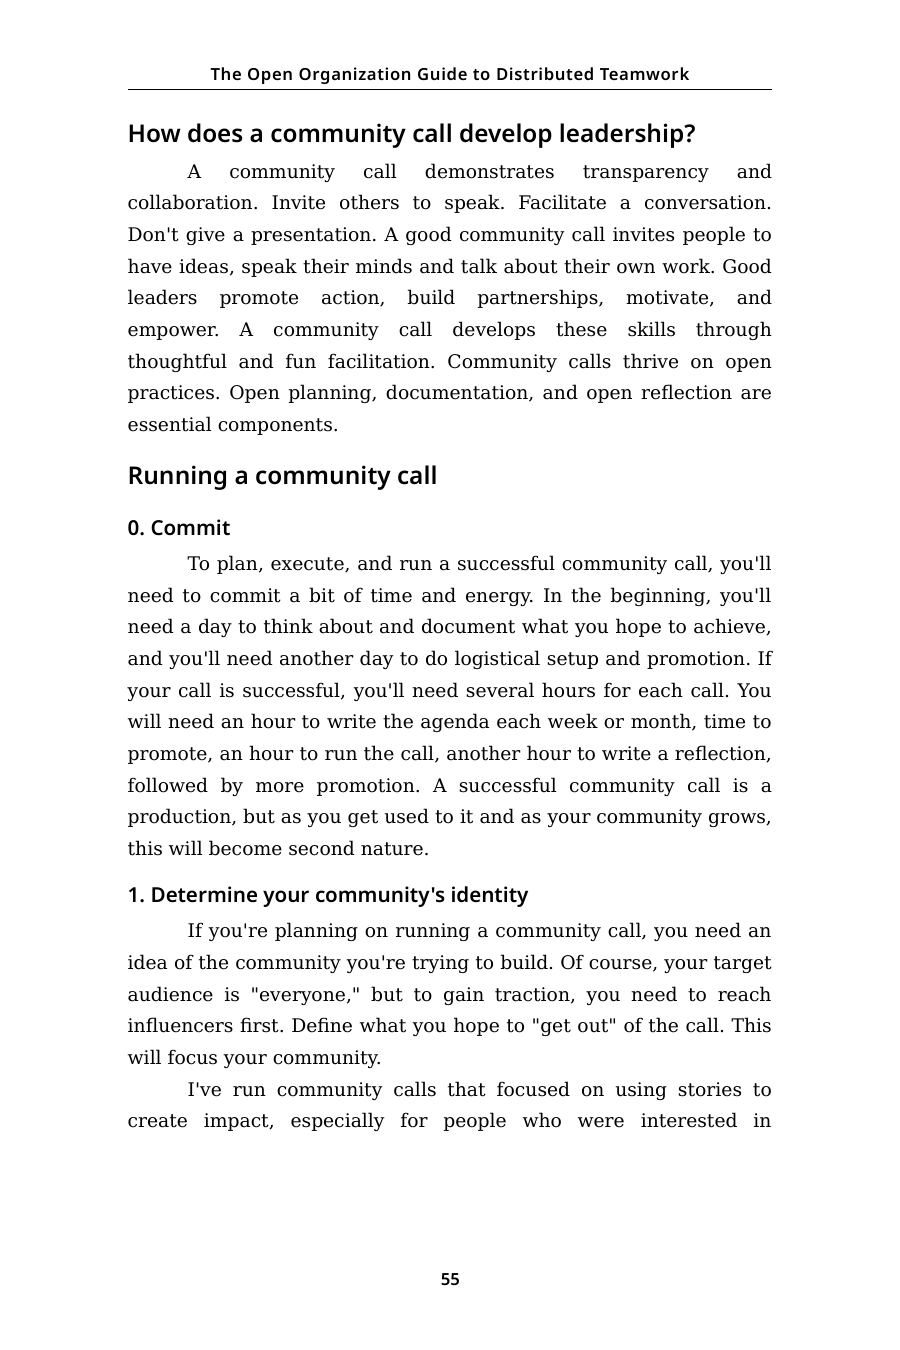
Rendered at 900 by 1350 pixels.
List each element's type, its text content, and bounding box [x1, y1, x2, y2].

text If you're planning on running a community call, you need an idea of the community you're trying to build. Of course, your target audience is "everyone," but to gain traction, you need to reach influencers first. Define what you hope to "get out" of the call. This will focus your community. [127, 920, 772, 1069]
text I've run community calls that focused on using stories to create impact, especially for people who were interested in [127, 1078, 772, 1132]
subtitle 0. Commit [127, 515, 772, 541]
subtitle How does a community call develop leadership? [127, 118, 772, 148]
subtitle 1. Determine your community's identity [127, 882, 772, 908]
text A community call demonstrates transparency and collaboration. Invite others to speak. Facilitate a conversation. Don't give a presentation. A good community call invites people to have ideas, speak their minds and talk about their own work. Good leaders promote action, build partnerships, motivate, and empower. A community call develops these skills through thoughtful and fun facilitation. Community calls thrive on open practices. Open planning, documentation, and open reflection are essential components. [127, 161, 772, 436]
subtitle Running a community call [127, 461, 772, 490]
text To plan, execute, and run a successful community call, you'll need to commit a bit of time and energy. In the beginning, you'll need a day to think about and document what you hope to achieve, and you'll need another day to do logistical setup and promotion. If your call is successful, you'll need several hours for each call. You will need an hour to write the agenda each week or month, time to promote, an hour to run the call, another hour to write a reflection, followed by more promotion. A successful community call is a production, but as you get used to it and as your community grows, this will become second nature. [127, 553, 772, 860]
